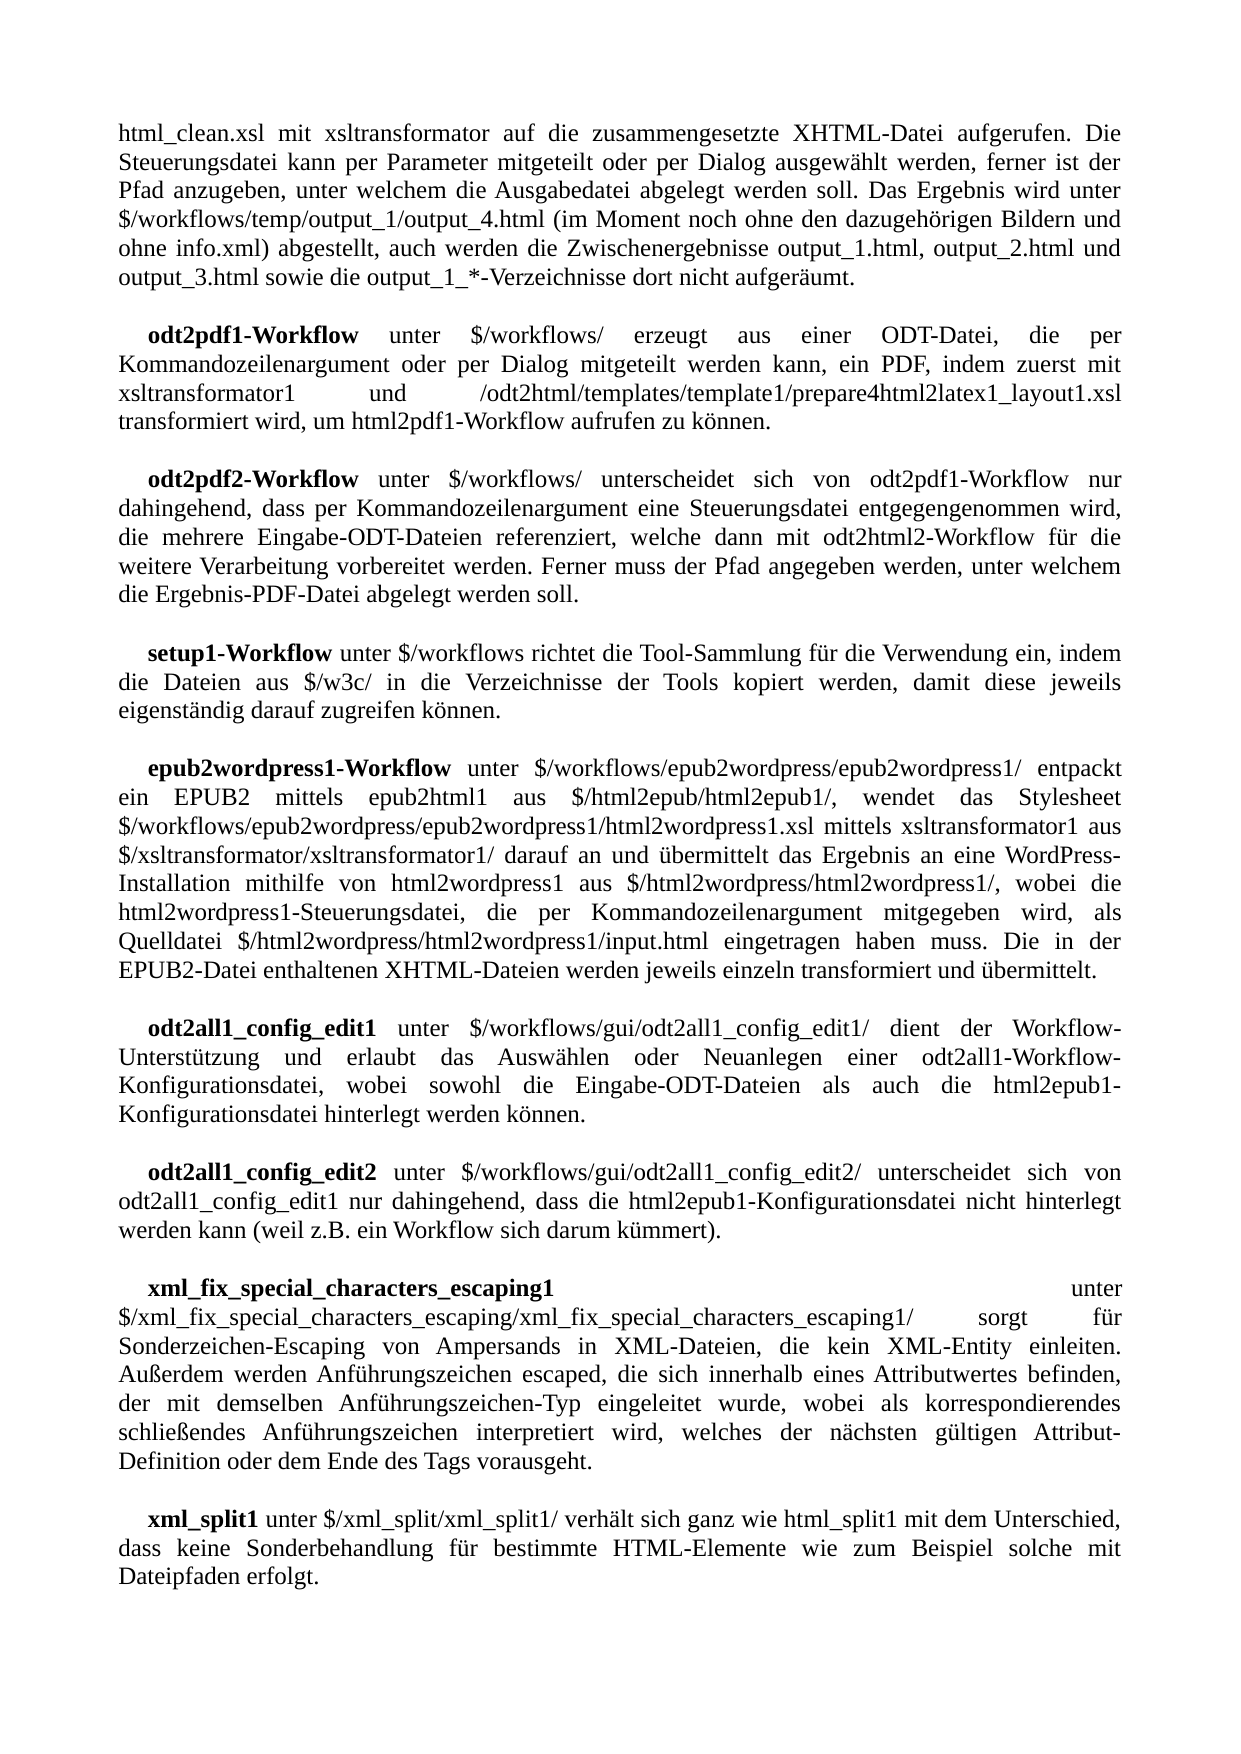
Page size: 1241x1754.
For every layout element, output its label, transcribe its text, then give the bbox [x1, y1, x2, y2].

text html_clean.xsl mit xsltransformator auf die zusammengesetzte XHTML-Datei aufgerufen. Die Steuerungsdatei kann per Parameter mitgeteilt oder per Dialog ausgewählt werden, ferner ist der Pfad anzugeben, unter welchem die Ausgabedatei abgelegt werden soll. Das Ergebnis wird unter $/workflows/temp/output_1/output_4.html (im Moment noch ohne den dazugehörigen Bildern und ohne info.xml) abgestellt, auch werden die Zwischenergebnisse output_1.html, output_2.html und output_3.html sowie die output_1_*-Verzeichnisse dort nicht aufgeräumt. [118, 118, 1122, 291]
text odt2all1_config_edit1 unter $/workflows/gui/odt2all1_config_edit1/ dient der Workflow-Unterstützung und erlaubt das Auswählen oder Neuanlegen einer odt2all1-Workflow-Konfigurationsdatei, wobei sowohl die Eingabe-ODT-Dateien als auch die html2epub1-Konfigurationsdatei hinterlegt werden können. [118, 1013, 1122, 1128]
text epub2wordpress1-Workflow unter $/workflows/epub2wordpress/epub2wordpress1/ entpackt ein EPUB2 mittels epub2html1 aus $/html2epub/html2epub1/, wendet das Stylesheet $/workflows/epub2wordpress/epub2wordpress1/html2wordpress1.xsl mittels xsltransformator1 aus $/xsltransformator/xsltransformator1/ darauf an und übermittelt das Ergebnis an eine WordPress-Installation mithilfe von html2wordpress1 aus $/html2wordpress/html2wordpress1/, wobei die html2wordpress1-Steuerungsdatei, die per Kommandozeilenargument mitgegeben wird, als Quelldatei $/html2wordpress/html2wordpress1/input.html eingetragen haben muss. Die in der EPUB2-Datei enthaltenen XHTML-Dateien werden jeweils einzeln transformiert und übermittelt. [118, 753, 1122, 983]
text xml_split1 unter $/xml_split/xml_split1/ verhält sich ganz wie html_split1 mit dem Unterschied, dass keine Sonderbehandlung für bestimmte HTML-Elemente wie zum Beispiel solche mit Dateipfaden erfolgt. [118, 1504, 1122, 1590]
text setup1-Workflow unter $/workflows richtet die Tool-Sammlung für die Verwendung ein, indem die Dateien aus $/w3c/ in die Verzeichnisse der Tools kopiert werden, damit diese jeweils eigenständig darauf zugreifen können. [118, 638, 1122, 724]
text odt2pdf2-Workflow unter $/workflows/ unterscheidet sich von odt2pdf1-Workflow nur dahingehend, dass per Kommandozeilenargument eine Steuerungsdatei entgegengenommen wird, die mehrere Eingabe-ODT-Dateien referenziert, welche dann mit odt2html2-Workflow für die weitere Verarbeitung vorbereitet werden. Ferner muss der Pfad angegeben werden, unter welchem die Ergebnis-PDF-Datei abgelegt werden soll. [118, 464, 1122, 608]
text odt2pdf1-Workflow unter $/workflows/ erzeugt aus einer ODT-Datei, die per Kommandozeilenargument oder per Dialog mitgeteilt werden kann, ein PDF, indem zuerst mit xsltransformator1 und /odt2html/templates/template1/prepare4html2latex1_layout1.xsl transformiert wird, um html2pdf1-Workflow aufrufen zu können. [118, 320, 1122, 435]
text xml_fix_special_characters_escaping1 unter $/xml_fix_special_characters_escaping/xml_fix_special_characters_escaping1/ sorgt für Sonderzeichen-Escaping von Ampersands in XML-Dateien, die kein XML-Entity einleiten. Außerdem werden Anführungszeichen escaped, die sich innerhalb eines Attributwertes befinden, der mit demselben Anführungszeichen-Typ eingeleitet wurde, wobei als korrespondierendes schließendes Anführungszeichen interpretiert wird, welches der nächsten gültigen Attribut-Definition oder dem Ende des Tags vorausgeht. [118, 1273, 1122, 1474]
text odt2all1_config_edit2 unter $/workflows/gui/odt2all1_config_edit2/ unterscheidet sich von odt2all1_config_edit1 nur dahingehend, dass die html2epub1-Konfigurationsdatei nicht hinterlegt werden kann (weil z.B. ein Workflow sich darum kümmert). [118, 1157, 1122, 1244]
